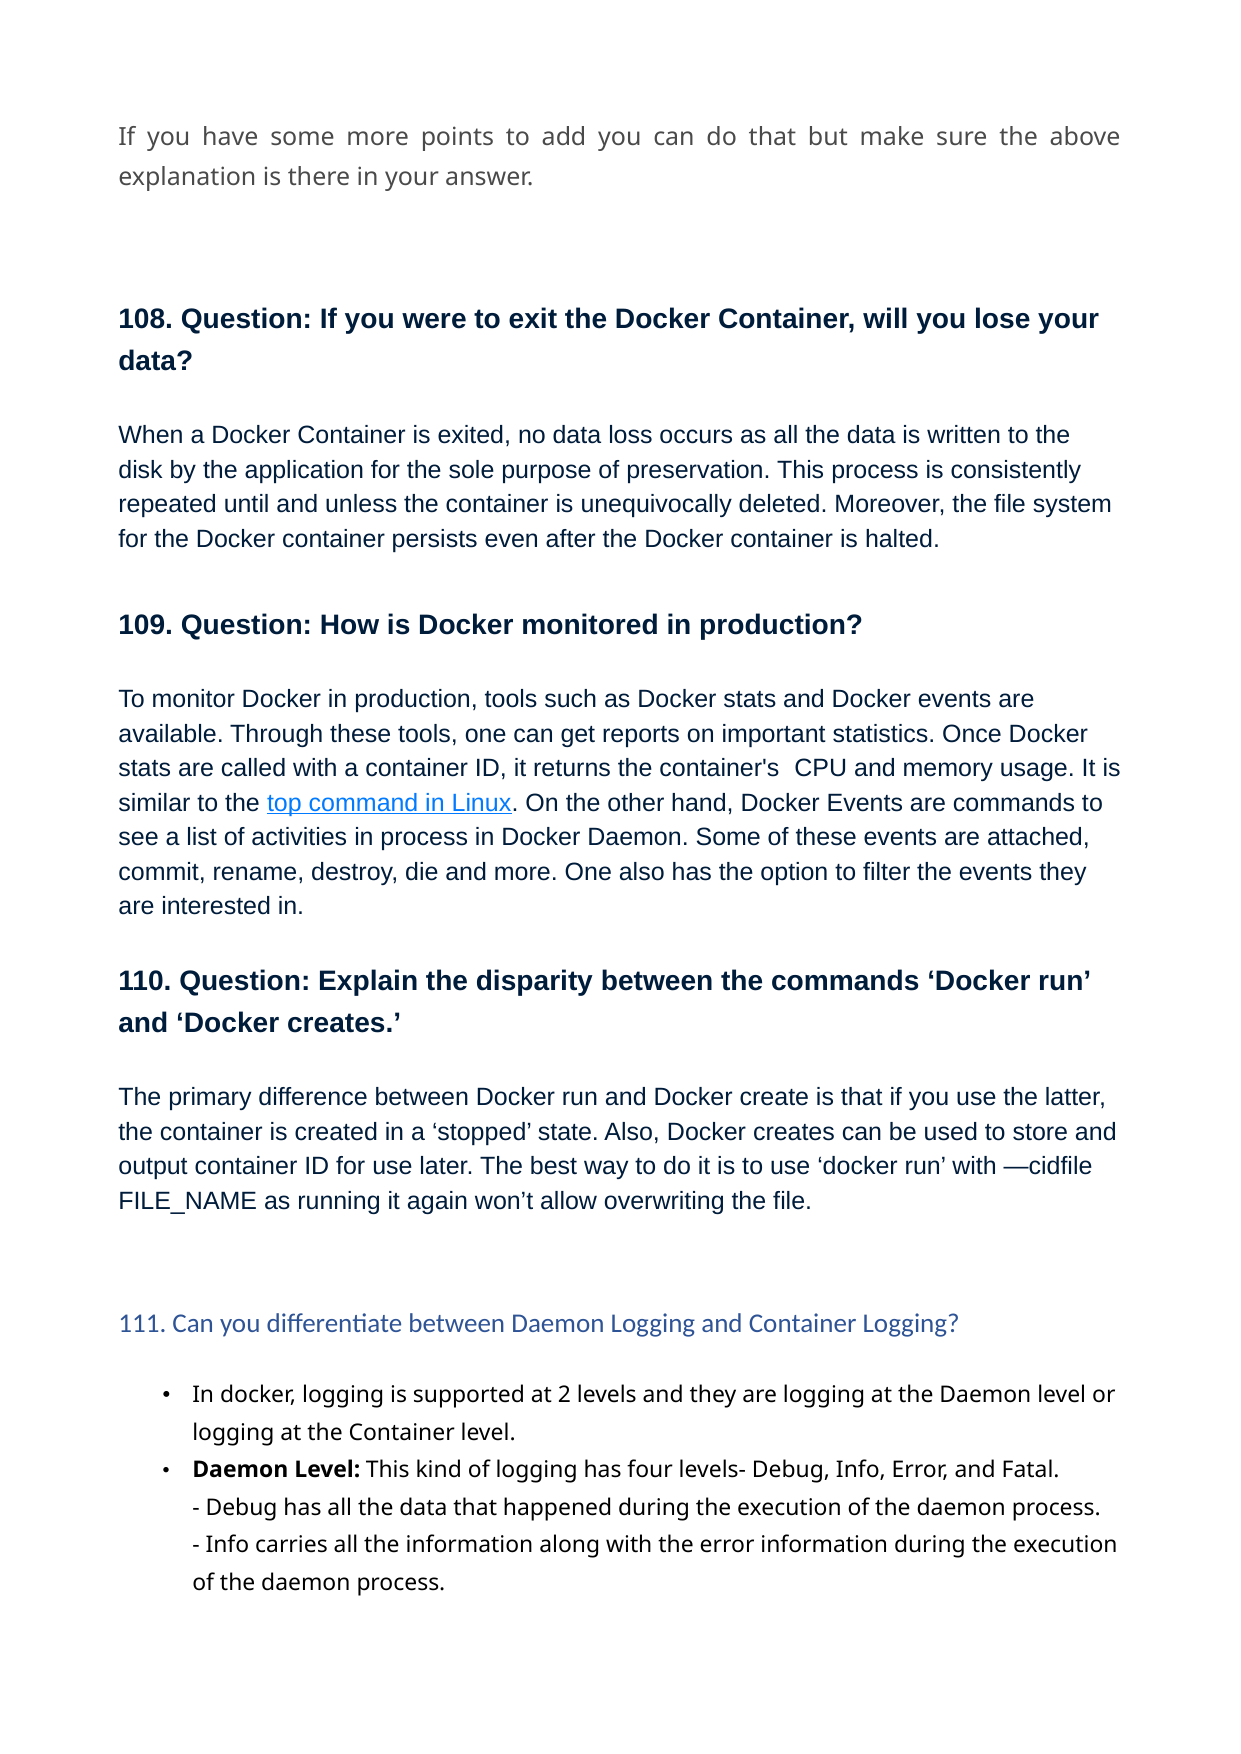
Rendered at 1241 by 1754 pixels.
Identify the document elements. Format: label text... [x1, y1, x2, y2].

text If you have some more points to add you can do that but make sure the above explanation is there in your answer. [118, 118, 1122, 193]
list Daemon Level: This kind of logging has four levels- Debug, Info, Error, and Fatal. - Debug has all the data that happened during the execution of the daemon process. - Info carries all the information along with the error information during the execution of the daemon process. [162, 1453, 1122, 1597]
subtitle 110. Question: Explain the disparity between the commands ‘Docker run’ and ‘Docker creates.’ [118, 964, 1122, 1038]
text When a Docker Container is exited, no data loss occurs as all the data is written to the disk by the application for the sole purpose of preservation. This process is consistently repeated until and unless the container is unequivocally deleted. Moreover, the file system for the Docker container persists even after the Docker container is halted. [118, 420, 1122, 552]
text The primary difference between Docker run and Docker create is that if you use the latter, the container is created in a ‘stopped’ state. Also, Docker creates can be used to store and output container ID for use later. The best way to do it is to use ‘docker run’ with —cidfile FILE_NAME as running it again won’t allow overwriting the file. [118, 1082, 1122, 1214]
list In docker, logging is supported at 2 levels and they are logging at the Daemon level or logging at the Container level. [162, 1378, 1122, 1447]
text To monitor Docker in production, tools such as Docker stats and Docker events are available. Through these tools, one can get reports on important statistics. Once Docker stats are called with a container ID, it returns the container's CPU and memory usage. It is similar to the top command in Linux. On the other hand, Docker Events are commands to see a list of activities in process in Docker Daemon. Some of these events are attached, commit, rename, destroy, die and more. One also has the option to filter the events they are interested in. [118, 684, 1122, 920]
subtitle 108. Question: If you were to exit the Docker Container, will you lose your data? [118, 302, 1122, 376]
subtitle 109. Question: How is Docker monitored in production? [118, 608, 1122, 641]
subtitle 111. Can you differentiate between Daemon Logging and Container Logging? [118, 1307, 1122, 1339]
